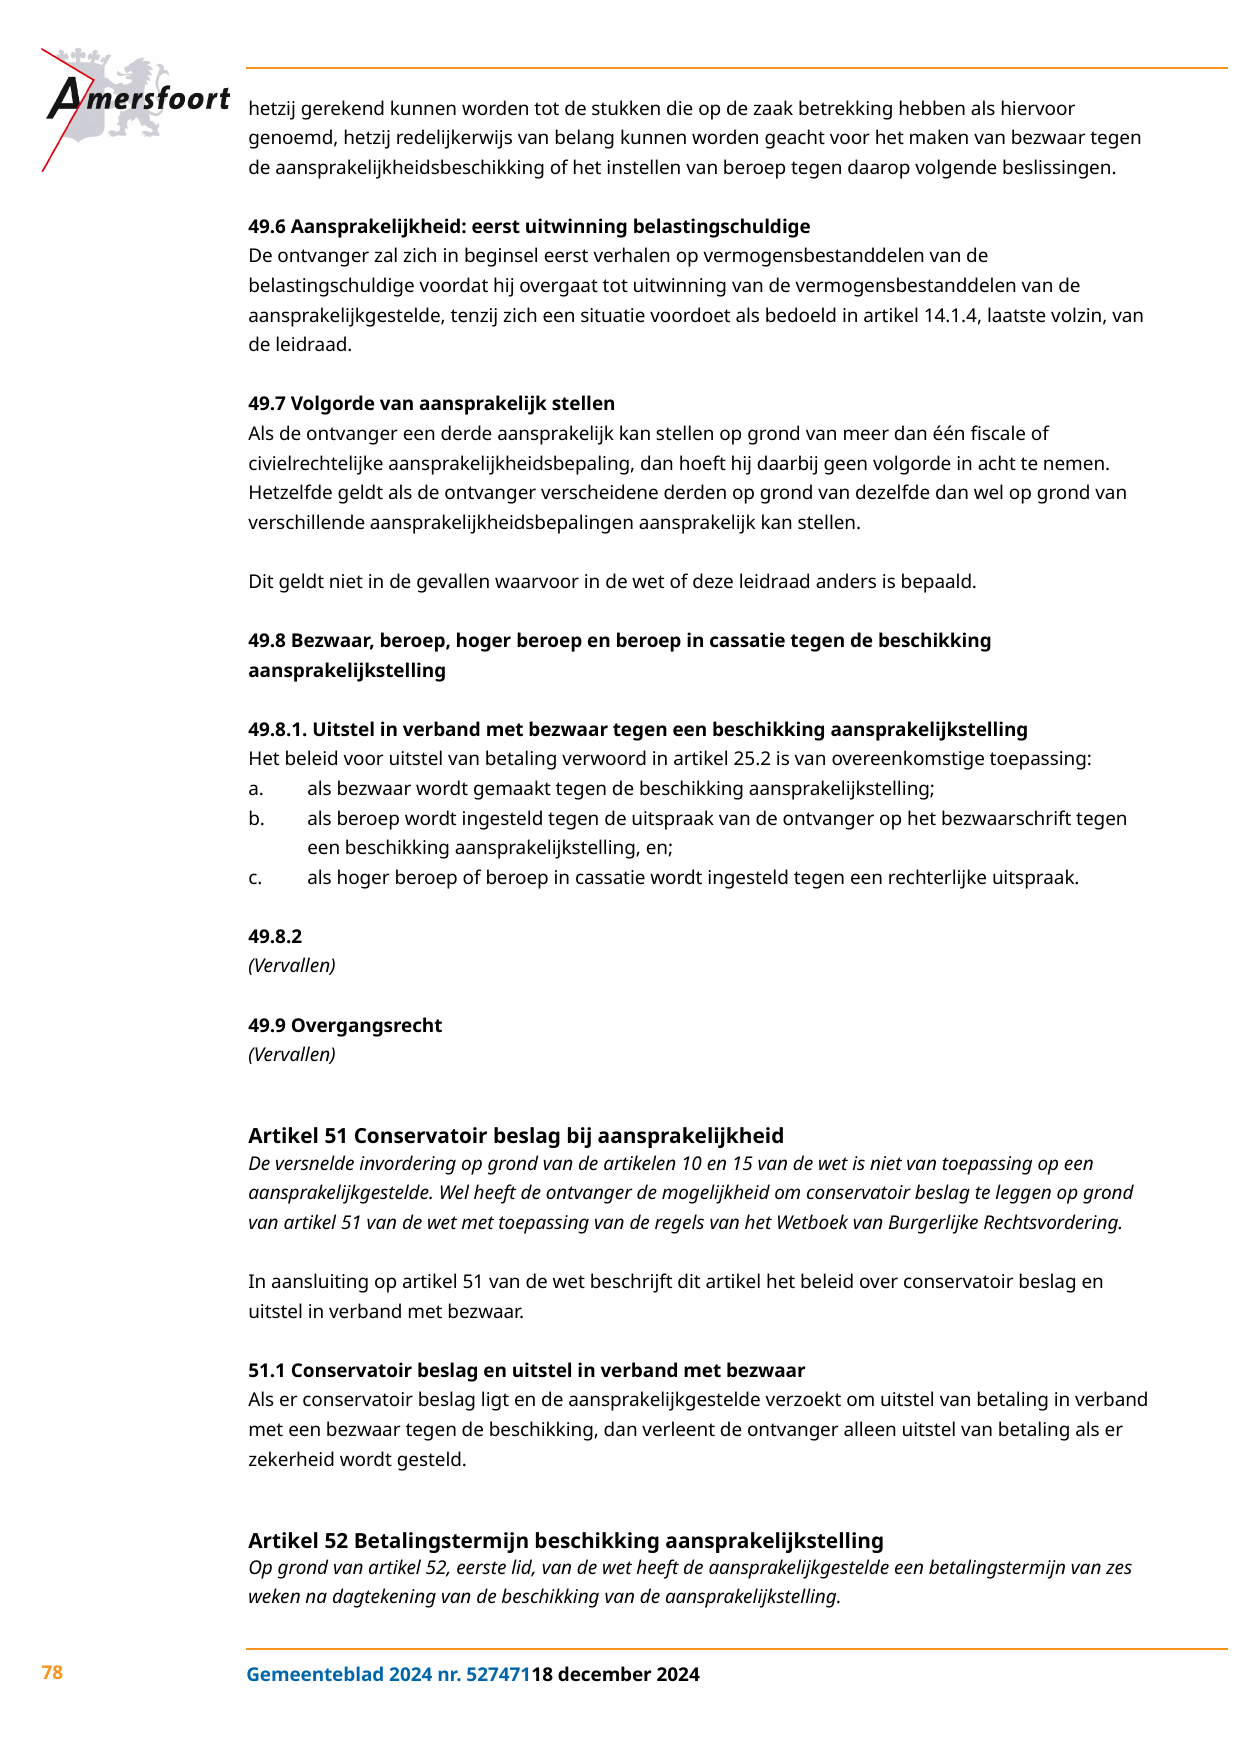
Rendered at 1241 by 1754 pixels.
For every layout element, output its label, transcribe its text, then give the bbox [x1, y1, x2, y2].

text 49.6 Aansprakelijkheid: eerst uitwinning belastingschuldige [248, 213, 1152, 239]
text 49.8 Bezwaar, beroep, hoger beroep en beroep in cassatie tegen de beschikking aansprakelijkstelling [248, 627, 1152, 683]
text Het beleid voor uitstel van betaling verwoord in artikel 25.2 is van overeenkomstige toepassing: [248, 746, 1152, 771]
text Als de ontvanger een derde aansprakelijk kan stellen op grond van meer dan één fiscale of civielrechtelijke aansprakelijkheidsbepaling, dan hoeft hij daarbij geen volgorde in acht te nemen. Hetzelfde geldt als de ontvanger verscheidene derden op grond van dezelfde dan wel op grond van verschillende aansprakelijkheidsbepalingen aansprakelijk kan stellen. [248, 420, 1152, 535]
text Als er conservatoir beslag ligt en de aansprakelijkgestelde verzoekt om uitstel van betaling in verband met een bezwaar tegen de beschikking, dan verleent de ontvanger alleen uitstel van betaling als er zekerheid wordt gesteld. [248, 1387, 1152, 1471]
picture [41, 47, 231, 172]
text 49.9 Overgangsrecht [248, 1012, 1152, 1038]
text (Vervallen) [248, 953, 1152, 978]
text Artikel 51 Conservatoir beslag bij aansprakelijkheid [248, 1121, 1152, 1150]
text De versnelde invordering op grond van de artikelen 10 en 15 van de wet is niet van toepassing op een aansprakelijkgestelde. Wel heeft de ontvanger de mogelijkheid om conservatoir beslag te leggen op grond van artikel 51 van de wet met toepassing van de regels van het Wetboek van Burgerlijke Rechtsvordering. [248, 1150, 1152, 1235]
text In aansluiting op artikel 51 van de wet beschrijft dit artikel het beleid over conservatoir beslag en uitstel in verband met bezwaar. [248, 1268, 1152, 1323]
list als beroep wordt ingesteld tegen de uitspraak van de ontvanger op het bezwaarschrift tegen een beschikking aansprakelijkstelling, en; [248, 805, 1152, 860]
text hetzij gerekend kunnen worden tot de stukken die op de zaak betrekking hebben als hiervoor genoemd, hetzij redelijkerwijs van belang kunnen worden geacht voor het maken van bezwaar tegen de aansprakelijkheidsbeschikking of het instellen van beroep tegen daarop volgende beslissingen. [248, 95, 1152, 180]
text Artikel 52 Betalingstermijn beschikking aansprakelijkstelling [248, 1526, 1152, 1554]
list als bezwaar wordt gemaakt tegen de beschikking aansprakelijkstelling; [248, 775, 1152, 801]
list als hoger beroep of beroep in cassatie wordt ingesteld tegen een rechterlijke uitspraak. [248, 864, 1152, 890]
text Op grond van artikel 52, eerste lid, van de wet heeft de aansprakelijkgestelde een betalingstermijn van zes weken na dagtekening van de beschikking van de aansprakelijkstelling. [248, 1554, 1152, 1609]
text De ontvanger zal zich in beginsel eerst verhalen op vermogensbestanddelen van de belastingschuldige voordat hij overgaat tot uitwinning van de vermogensbestanddelen van de aansprakelijkgestelde, tenzij zich een situatie voordoet als bedoeld in artikel 14.1.4, laatste volzin, van de leidraad. [248, 243, 1152, 357]
text 49.8.2 [248, 923, 1152, 949]
text (Vervallen) [248, 1041, 1152, 1067]
text Dit geldt niet in de gevallen waarvoor in de wet of deze leidraad anders is bepaald. [248, 568, 1152, 594]
text 49.8.1. Uitstel in verband met bezwaar tegen een beschikking aansprakelijkstelling [248, 716, 1152, 742]
text 49.7 Volgorde van aansprakelijk stellen [248, 391, 1152, 416]
text 51.1 Conservatoir beslag en uitstel in verband met bezwaar [248, 1357, 1152, 1383]
